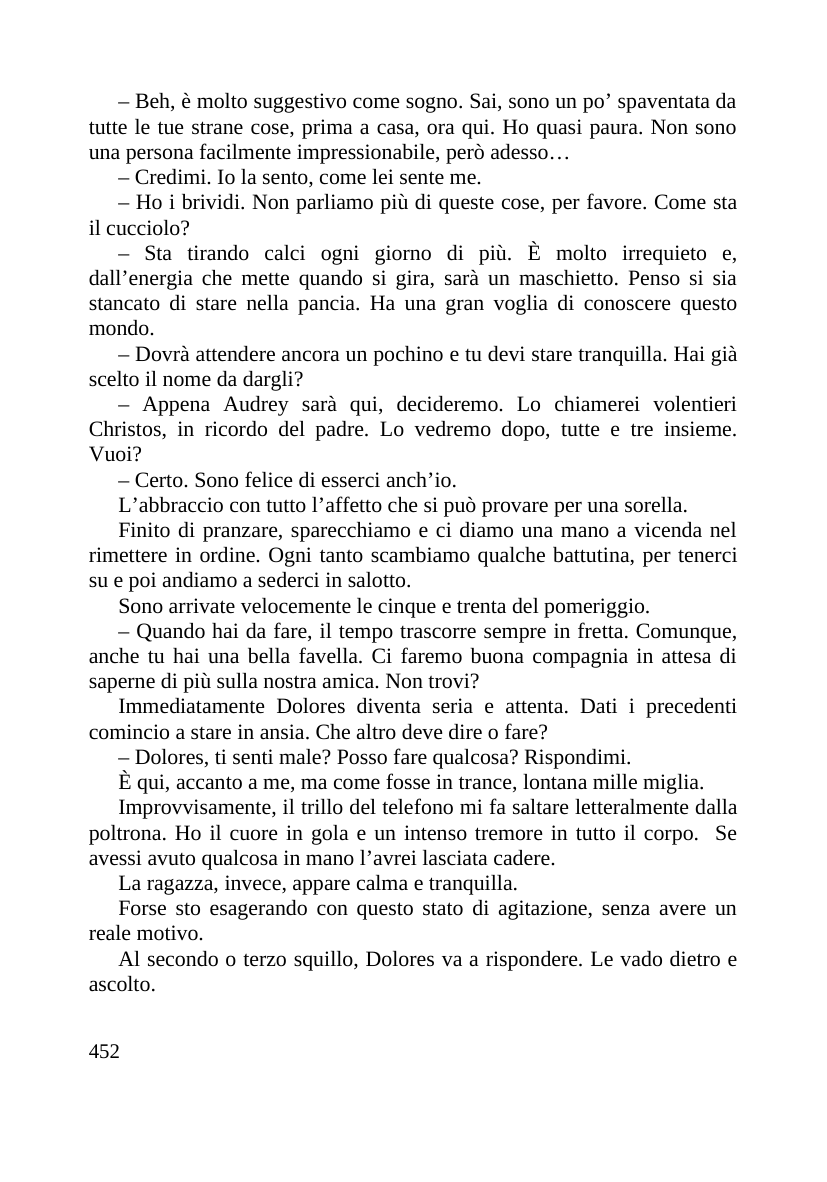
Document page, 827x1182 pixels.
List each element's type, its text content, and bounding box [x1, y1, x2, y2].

text Finito di pranzare, sparecchiamo e ci diamo una mano a vicenda nel rimettere in ordine. Ogni tanto scambiamo qualche battutina, per tenerci su e poi andiamo a sederci in salotto. [88, 517, 738, 593]
text Al secondo o terzo squillo, Dolores va a rispondere. Le vado dietro e ascolto. [88, 946, 738, 996]
text Immediatamente Dolores diventa seria e attenta. Dati i precedenti comincio a stare in ansia. Che altro deve dire o fare? [88, 693, 738, 744]
text L’abbraccio con tutto l’affetto che si può provare per una sorella. [88, 492, 738, 517]
text – Ho i brividi. Non parliamo più di queste cose, per favore. Come sta il cucciolo? [88, 189, 738, 240]
text – Beh, è molto suggestivo come sogno. Sai, sono un po’ spaventata da tutte le tue strane cose, prima a casa, ora qui. Ho quasi paura. Non sono una persona facilmente impressionabile, però adesso… [88, 88, 738, 164]
text Sono arrivate velocemente le cinque e trenta del pomeriggio. [88, 593, 738, 618]
text – Sta tirando calci ogni giorno di più. È molto irrequieto e, dall’energia che mette quando si gira, sarà un maschietto. Penso si sia stancato di stare nella pancia. Ha una gran voglia di conoscere questo mondo. [88, 240, 738, 341]
text – Appena Audrey sarà qui, decideremo. Lo chiamerei volentieri Christos, in ricordo del padre. Lo vedremo dopo, tutte e tre insieme. Vuoi? [88, 391, 738, 467]
text – Dolores, ti senti male? Posso fare qualcosa? Rispondimi. [88, 744, 738, 769]
text Forse sto esagerando con questo stato di agitazione, senza avere un reale motivo. [88, 895, 738, 946]
text – Certo. Sono felice di esserci anch’io. [88, 467, 738, 492]
text È qui, accanto a me, ma come fosse in trance, lontana mille miglia. [88, 769, 738, 794]
text – Credimi. Io la sento, come lei sente me. [88, 164, 738, 189]
text Improvvisamente, il trillo del telefono mi fa saltare letteralmente dalla poltrona. Ho il cuore in gola e un intenso tremore in tutto il corpo. Se avessi avuto qualcosa in mano l’avrei lasciata cadere. [88, 794, 738, 870]
text La ragazza, invece, appare calma e tranquilla. [88, 870, 738, 895]
text – Dovrà attendere ancora un pochino e tu devi stare tranquilla. Hai già scelto il nome da dargli? [88, 341, 738, 391]
text – Quando hai da fare, il tempo trascorre sempre in fretta. Comunque, anche tu hai una bella favella. Ci faremo buona compagnia in attesa di saperne di più sulla nostra amica. Non trovi? [88, 618, 738, 693]
